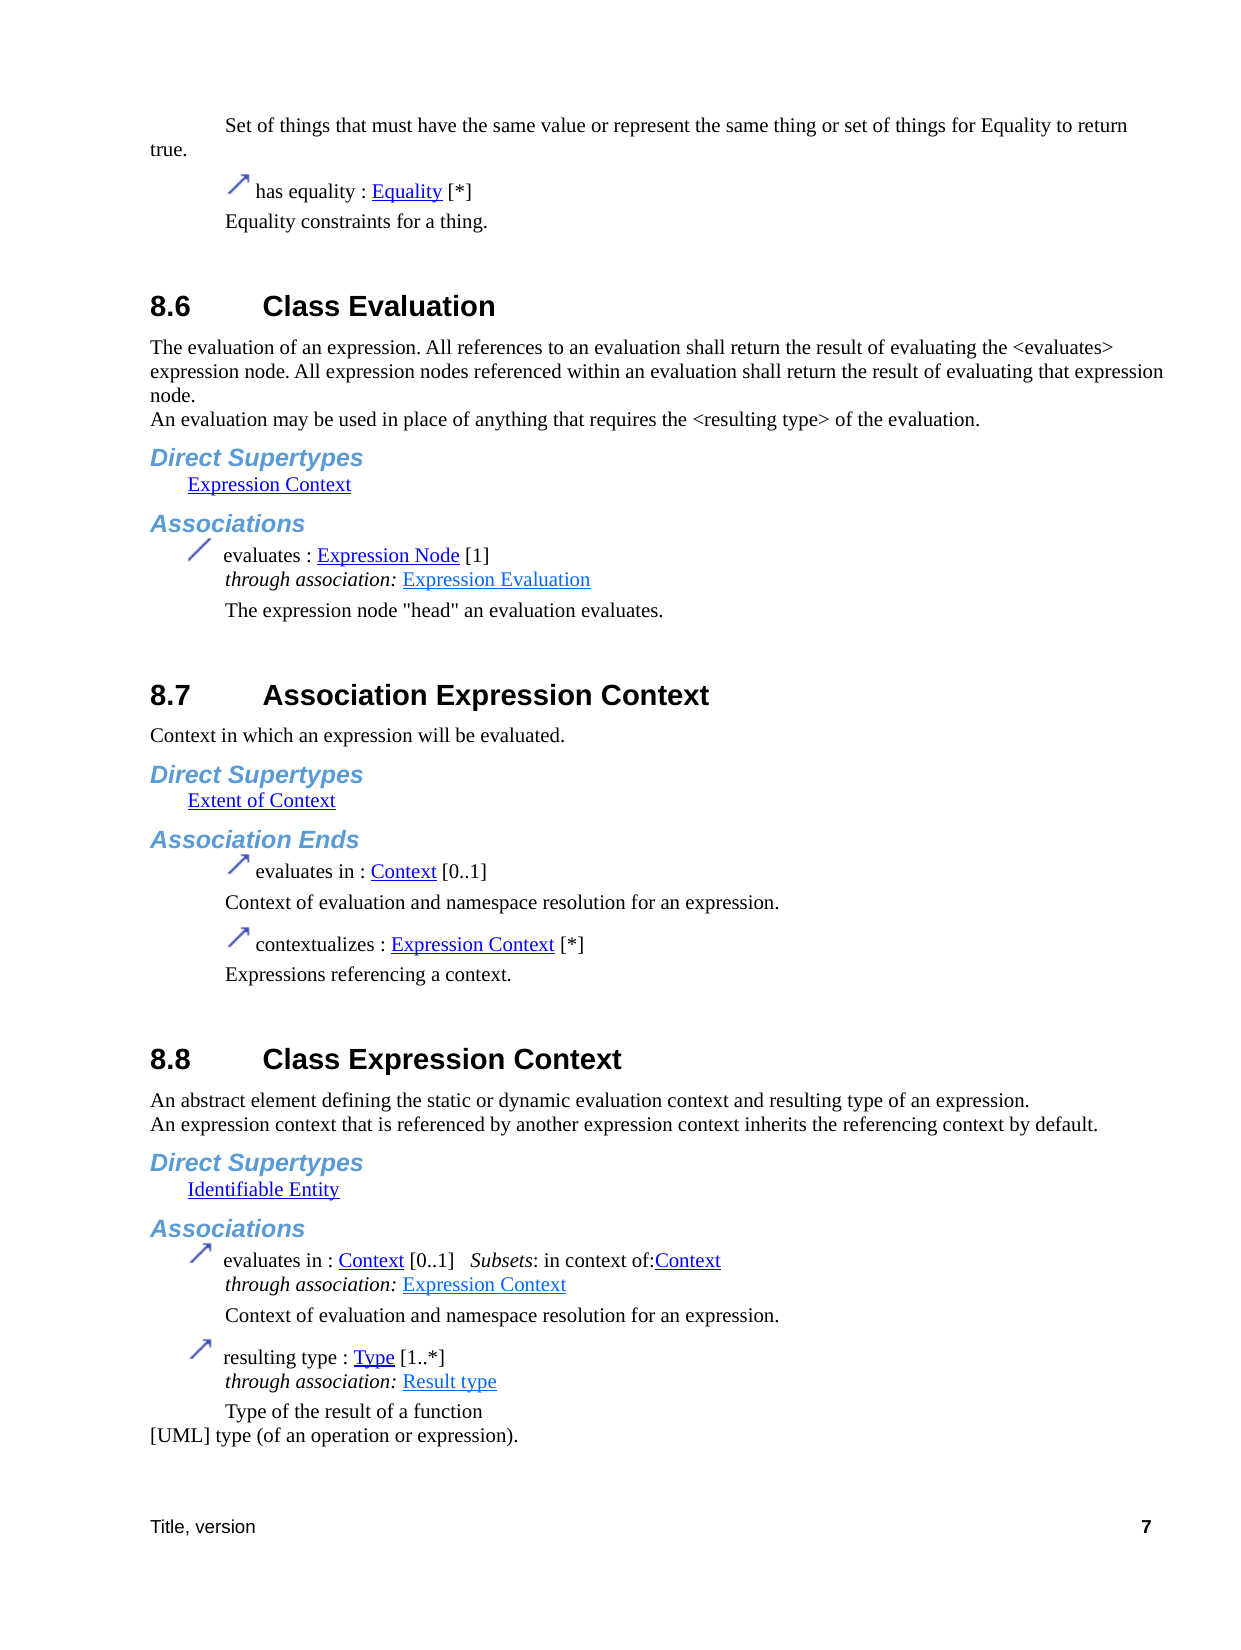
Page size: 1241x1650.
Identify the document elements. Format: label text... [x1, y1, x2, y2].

picture [225, 173, 251, 199]
picture [187, 537, 213, 563]
text Expressions referencing a context. [150, 962, 1165, 986]
text Context of evaluation and namespace resolution for an expression. [150, 890, 1165, 914]
text Set of things that must have the same value or represent the same thing or set of things for Equality to return true. [150, 112, 1165, 161]
text Context of evaluation and namespace resolution for an expression. [150, 1302, 1165, 1327]
text evaluates : Expression Node [1] [187, 537, 1165, 567]
subtitle Direct Supertypes [150, 760, 1165, 788]
text through association: Expression Context [150, 1272, 1165, 1296]
text resulting type : Type [1..*] [187, 1339, 1165, 1369]
text Expression Context [187, 472, 1165, 496]
text contextualizes : Expression Context [*] [150, 926, 1165, 956]
text through association: Result type [150, 1369, 1165, 1393]
subtitle Direct Supertypes [150, 443, 1165, 472]
picture [187, 1242, 213, 1268]
text Context in which an expression will be evaluated. [150, 723, 1165, 747]
text Equality constraints for a thing. [150, 209, 1165, 233]
subtitle Direct Supertypes [150, 1148, 1165, 1177]
subtitle Class Evaluation [150, 289, 1165, 323]
subtitle Association Expression Context [150, 678, 1165, 711]
subtitle Associations [150, 509, 1165, 537]
text evaluates in : Context [0..1] [150, 854, 1165, 883]
picture [187, 1338, 213, 1364]
text Extent of Context [187, 788, 1165, 812]
text The expression node "head" an evaluation evaluates. [150, 597, 1165, 622]
text Identifiable Entity [187, 1177, 1165, 1201]
text through association: Expression Evaluation [150, 567, 1165, 591]
subtitle Class Expression Context [150, 1042, 1165, 1076]
text Type of the result of a function [UML] type (of an operation or expression). [150, 1399, 1165, 1447]
text An abstract element defining the static or dynamic evaluation context and resulting type of an expression. An expression context that is referenced by another expression context inherits the referencing context by default. [150, 1088, 1165, 1136]
text evaluates in : Context [0..1] Subsets: in context of:Context [187, 1242, 1165, 1272]
text The evaluation of an expression. All references to an evaluation shall return the result of evaluating the <evaluates> expression node. All expression nodes referenced within an evaluation shall return the result of evaluating that expression node. An evaluation may be used in place of anything that requires the <resulting type> of the evaluation. [150, 335, 1165, 431]
subtitle Associations [150, 1214, 1165, 1242]
subtitle Association Ends [150, 825, 1165, 854]
picture [225, 926, 251, 952]
text has equality : Equality [*] [150, 173, 1165, 203]
picture [225, 853, 251, 879]
